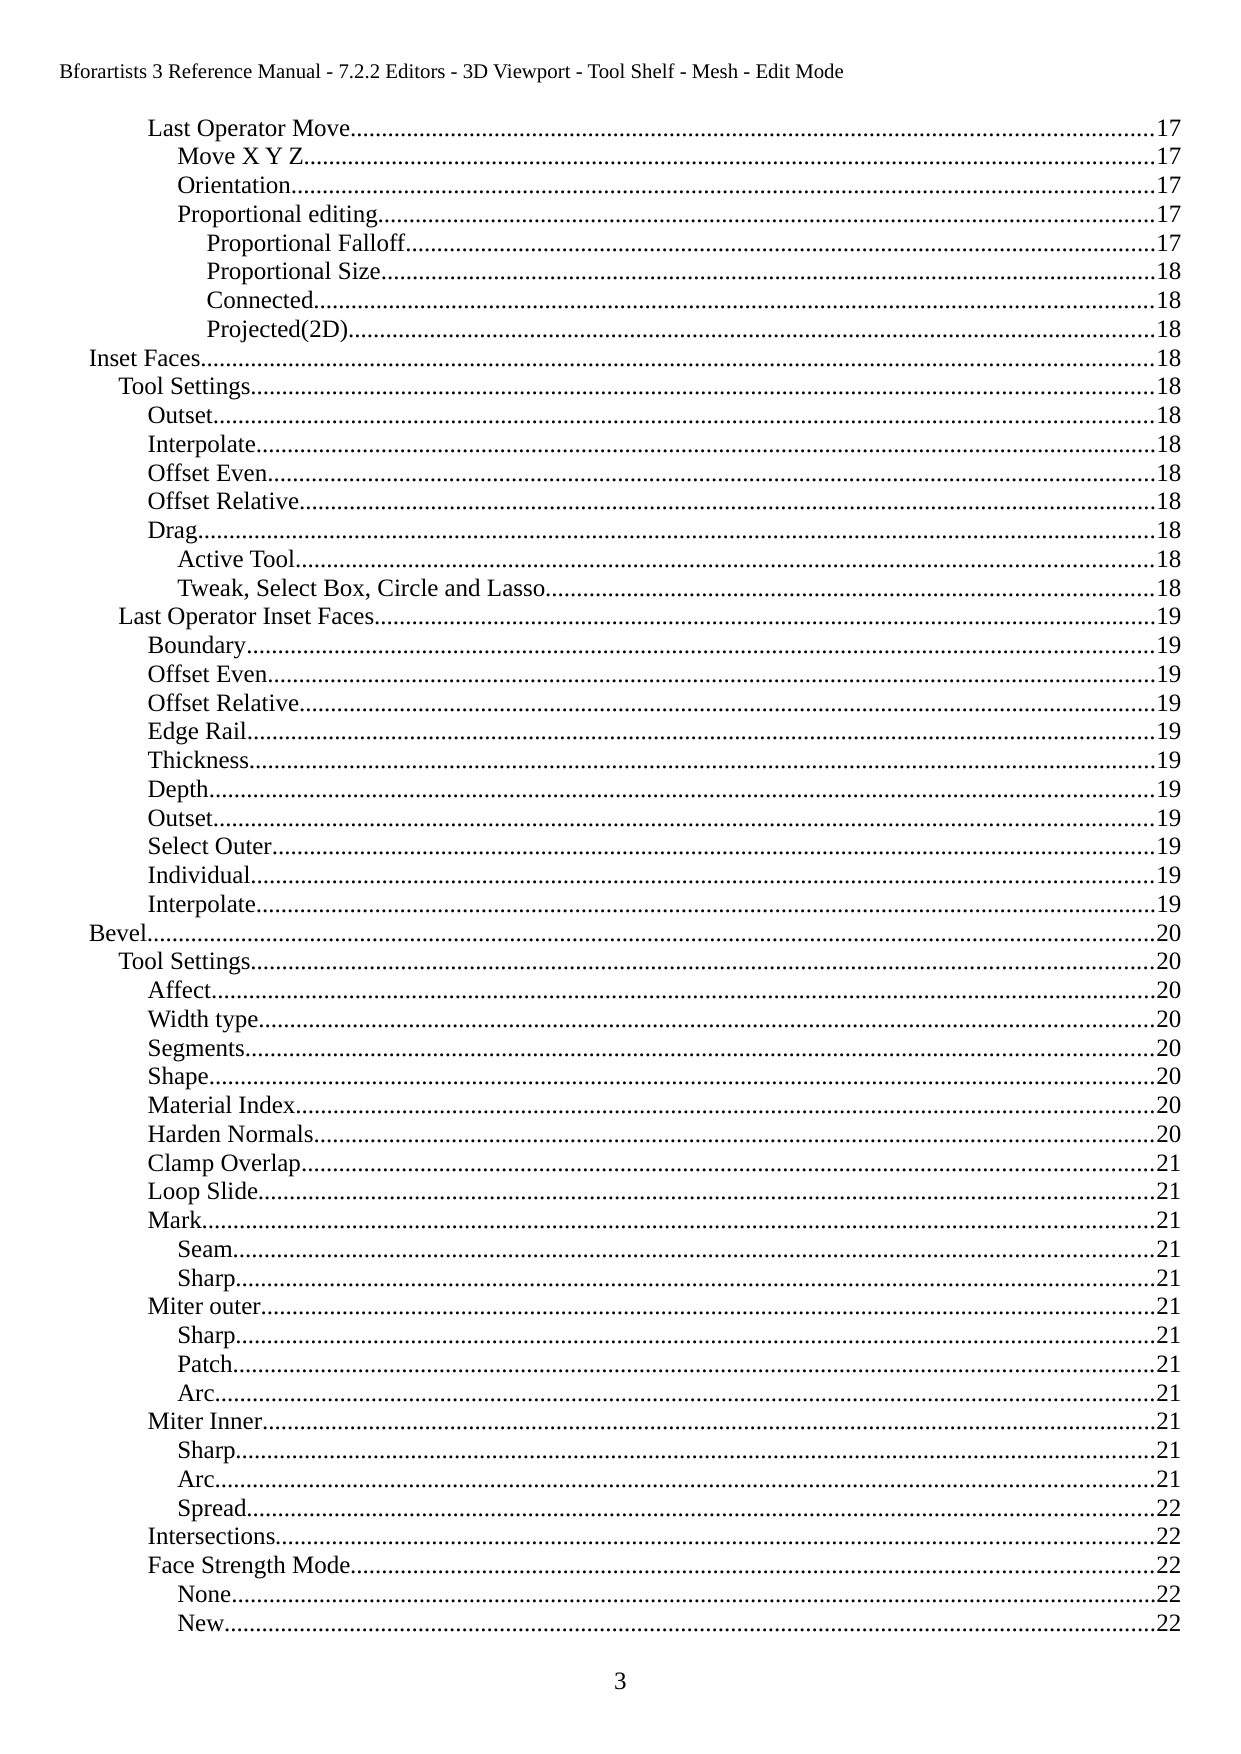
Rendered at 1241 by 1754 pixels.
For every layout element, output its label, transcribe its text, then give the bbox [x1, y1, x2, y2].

text Connected 18 [206, 285, 1181, 314]
text Mark 21 [147, 1205, 1181, 1234]
text Clamp Overlap 21 [147, 1148, 1181, 1176]
text Select Outer 19 [147, 831, 1181, 860]
text Projected(2D) 18 [206, 314, 1181, 343]
text Boundary 19 [147, 630, 1181, 659]
text Offset Relative 18 [147, 486, 1181, 515]
text Individual 19 [147, 860, 1181, 889]
text Last Operator Inset Faces 19 [118, 601, 1181, 630]
text Arc 21 [177, 1378, 1181, 1406]
text New 22 [177, 1608, 1181, 1636]
text Orientation 17 [177, 170, 1181, 199]
text Proportional editing 17 [177, 199, 1181, 228]
text Drag 18 [147, 515, 1181, 544]
text Edge Rail 19 [147, 716, 1181, 745]
text Last Operator Move 17 [147, 113, 1181, 141]
text Seam 21 [177, 1234, 1181, 1263]
text Sharp 21 [177, 1320, 1181, 1349]
text Face Strength Mode 22 [147, 1550, 1181, 1579]
text Segments 20 [147, 1033, 1181, 1061]
text Interpolate 18 [147, 429, 1181, 458]
text Depth 19 [147, 774, 1181, 803]
text Bevel 20 [88, 918, 1181, 946]
text Sharp 21 [177, 1435, 1181, 1464]
text Tool Settings 18 [118, 371, 1181, 400]
text Intersections 22 [147, 1521, 1181, 1550]
text Shape 20 [147, 1061, 1181, 1090]
text Outset 18 [147, 400, 1181, 429]
text Inset Faces 18 [88, 343, 1181, 371]
text Offset Even 18 [147, 458, 1181, 486]
text Offset Even 19 [147, 659, 1181, 688]
text Offset Relative 19 [147, 688, 1181, 716]
text Outset 19 [147, 803, 1181, 831]
text Affect 20 [147, 975, 1181, 1004]
text Tweak, Select Box, Circle and Lasso 18 [177, 573, 1181, 601]
text Proportional Falloff 17 [206, 228, 1181, 256]
text Loop Slide 21 [147, 1176, 1181, 1205]
text Sharp 21 [177, 1263, 1181, 1291]
text Proportional Size 18 [206, 256, 1181, 285]
text Miter outer 21 [147, 1291, 1181, 1320]
text None 22 [177, 1579, 1181, 1608]
text Harden Normals 20 [147, 1119, 1181, 1148]
text Miter Inner 21 [147, 1406, 1181, 1435]
text Interpolate 19 [147, 889, 1181, 918]
text Thickness 19 [147, 745, 1181, 774]
text Patch 21 [177, 1349, 1181, 1378]
text Move X Y Z 17 [177, 141, 1181, 170]
text Tool Settings 20 [118, 946, 1181, 975]
text Spread 22 [177, 1493, 1181, 1521]
text Width type 20 [147, 1004, 1181, 1033]
text Arc 21 [177, 1464, 1181, 1493]
text Active Tool 18 [177, 544, 1181, 573]
text Material Index 20 [147, 1090, 1181, 1119]
